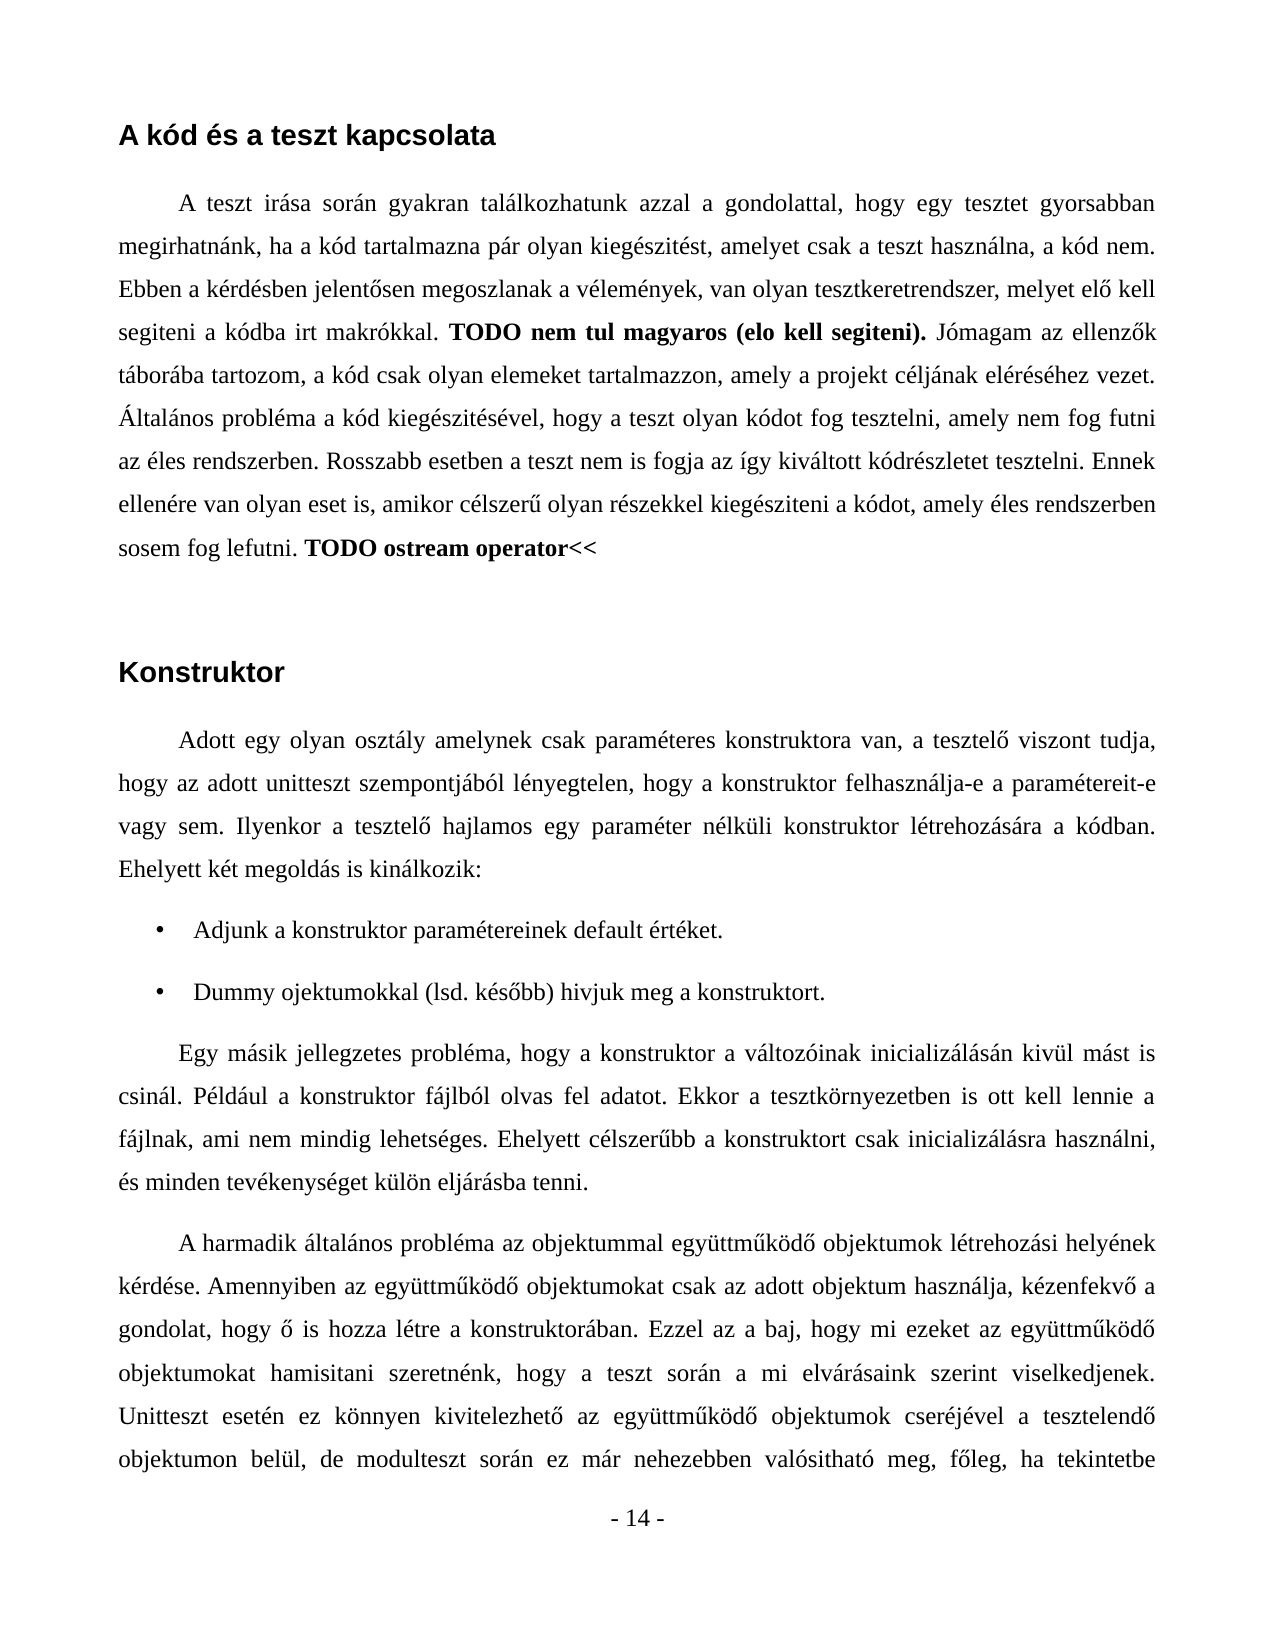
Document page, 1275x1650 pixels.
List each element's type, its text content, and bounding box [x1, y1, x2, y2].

list Dummy ojektumokkal (lsd. később) hivjuk meg a konstruktort. [156, 977, 1157, 1005]
list Adjunk a konstruktor paramétereinek default értéket. [156, 915, 1157, 944]
text Adott egy olyan osztály amelynek csak paraméteres konstruktora van, a tesztelő viszont tudja, hogy az adott unitteszt szempontjából lényegtelen, hogy a konstruktor felhasználja-e a paramétereit-e vagy sem. Ilyenkor a tesztelő hajlamos egy paraméter nélküli konstruktor létrehozására a kódban. Ehelyett két megoldás is kinálkozik: [118, 725, 1157, 883]
text A teszt irása során gyakran találkozhatunk azzal a gondolattal, hogy egy tesztet gyorsabban megirhatnánk, ha a kód tartalmazna pár olyan kiegészitést, amelyet csak a teszt használna, a kód nem. Ebben a kérdésben jelentősen megoszlanak a vélemények, van olyan tesztkeretrendszer, melyet elő kell segiteni a kódba irt makrókkal. TODO nem tul magyaros (elo kell segiteni). Jómagam az ellenzők táborába tartozom, a kód csak olyan elemeket tartalmazzon, amely a projekt céljának eléréséhez vezet. Általános probléma a kód kiegészitésével, hogy a teszt olyan kódot fog tesztelni, amely nem fog futni az éles rendszerben. Rosszabb esetben a teszt nem is fogja az így kiváltott kódrészletet tesztelni. Ennek ellenére van olyan eset is, amikor célszerű olyan részekkel kiegésziteni a kódot, amely éles rendszerben sosem fog lefutni. TODO ostream operator<< [118, 188, 1157, 561]
subtitle A kód és a teszt kapcsolata [118, 118, 1157, 152]
text Egy másik jellegzetes probléma, hogy a konstruktor a változóinak inicializálásán kivül mást is csinál. Például a konstruktor fájlból olvas fel adatot. Ekkor a tesztkörnyezetben is ott kell lennie a fájlnak, ami nem mindig lehetséges. Ehelyett célszerűbb a konstruktort csak inicializálásra használni, és minden tevékenységet külön eljárásba tenni. [118, 1038, 1157, 1196]
subtitle Konstruktor [118, 655, 1157, 689]
text A harmadik általános probléma az objektummal együttműködő objektumok létrehozási helyének kérdése. Amennyiben az együttműködő objektumokat csak az adott objektum használja, kézenfekvő a gondolat, hogy ő is hozza létre a konstruktorában. Ezzel az a baj, hogy mi ezeket az együttműködő objektumokat hamisitani szeretnénk, hogy a teszt során a mi elvárásaink szerint viselkedjenek. Unitteszt esetén ez könnyen kivitelezhető az együttműködő objektumok cseréjével a tesztelendő objektumon belül, de modulteszt során ez már nehezebben valósitható meg, főleg, ha tekintetbe [118, 1228, 1157, 1473]
